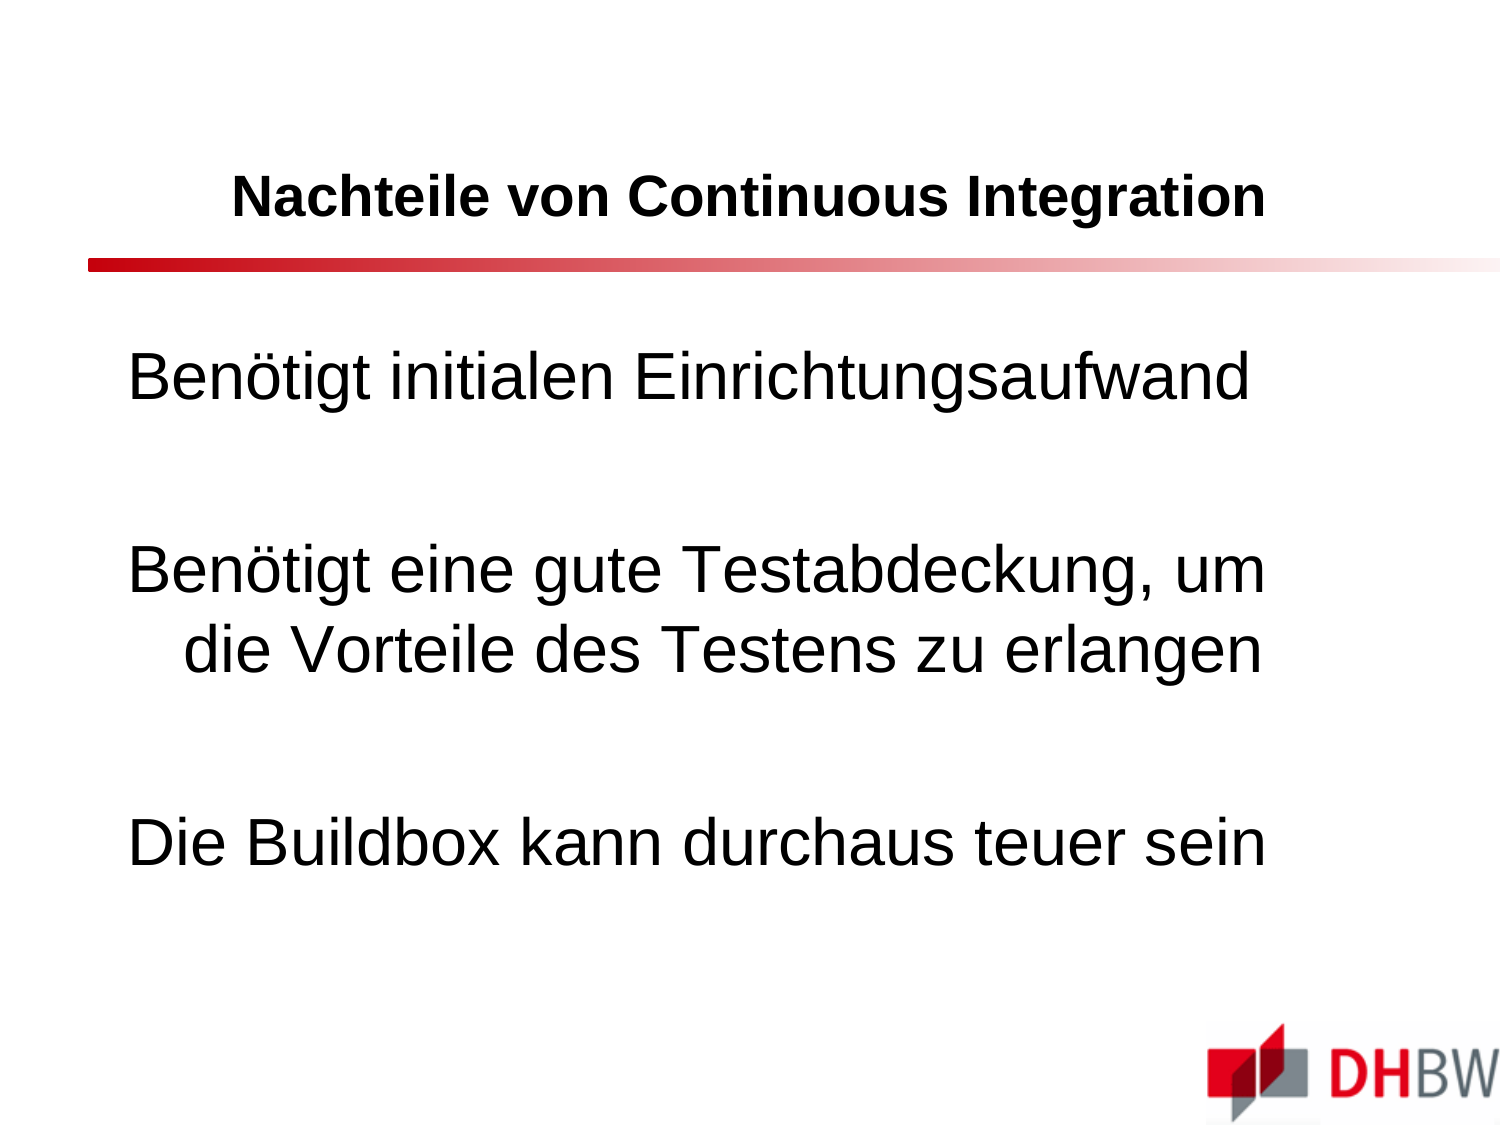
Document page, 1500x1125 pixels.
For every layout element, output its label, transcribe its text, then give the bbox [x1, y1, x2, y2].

picture [1206, 1021, 1500, 1125]
title Nachteile von Continuous Integration [112, 20, 1388, 324]
list Benötigt initialen Einrichtungsaufwand Benötigt eine gute Testabdeckung, um die Vorteile des Testens zu erlangen Die Buildbox kann durchaus teuer sein [112, 324, 1388, 1020]
